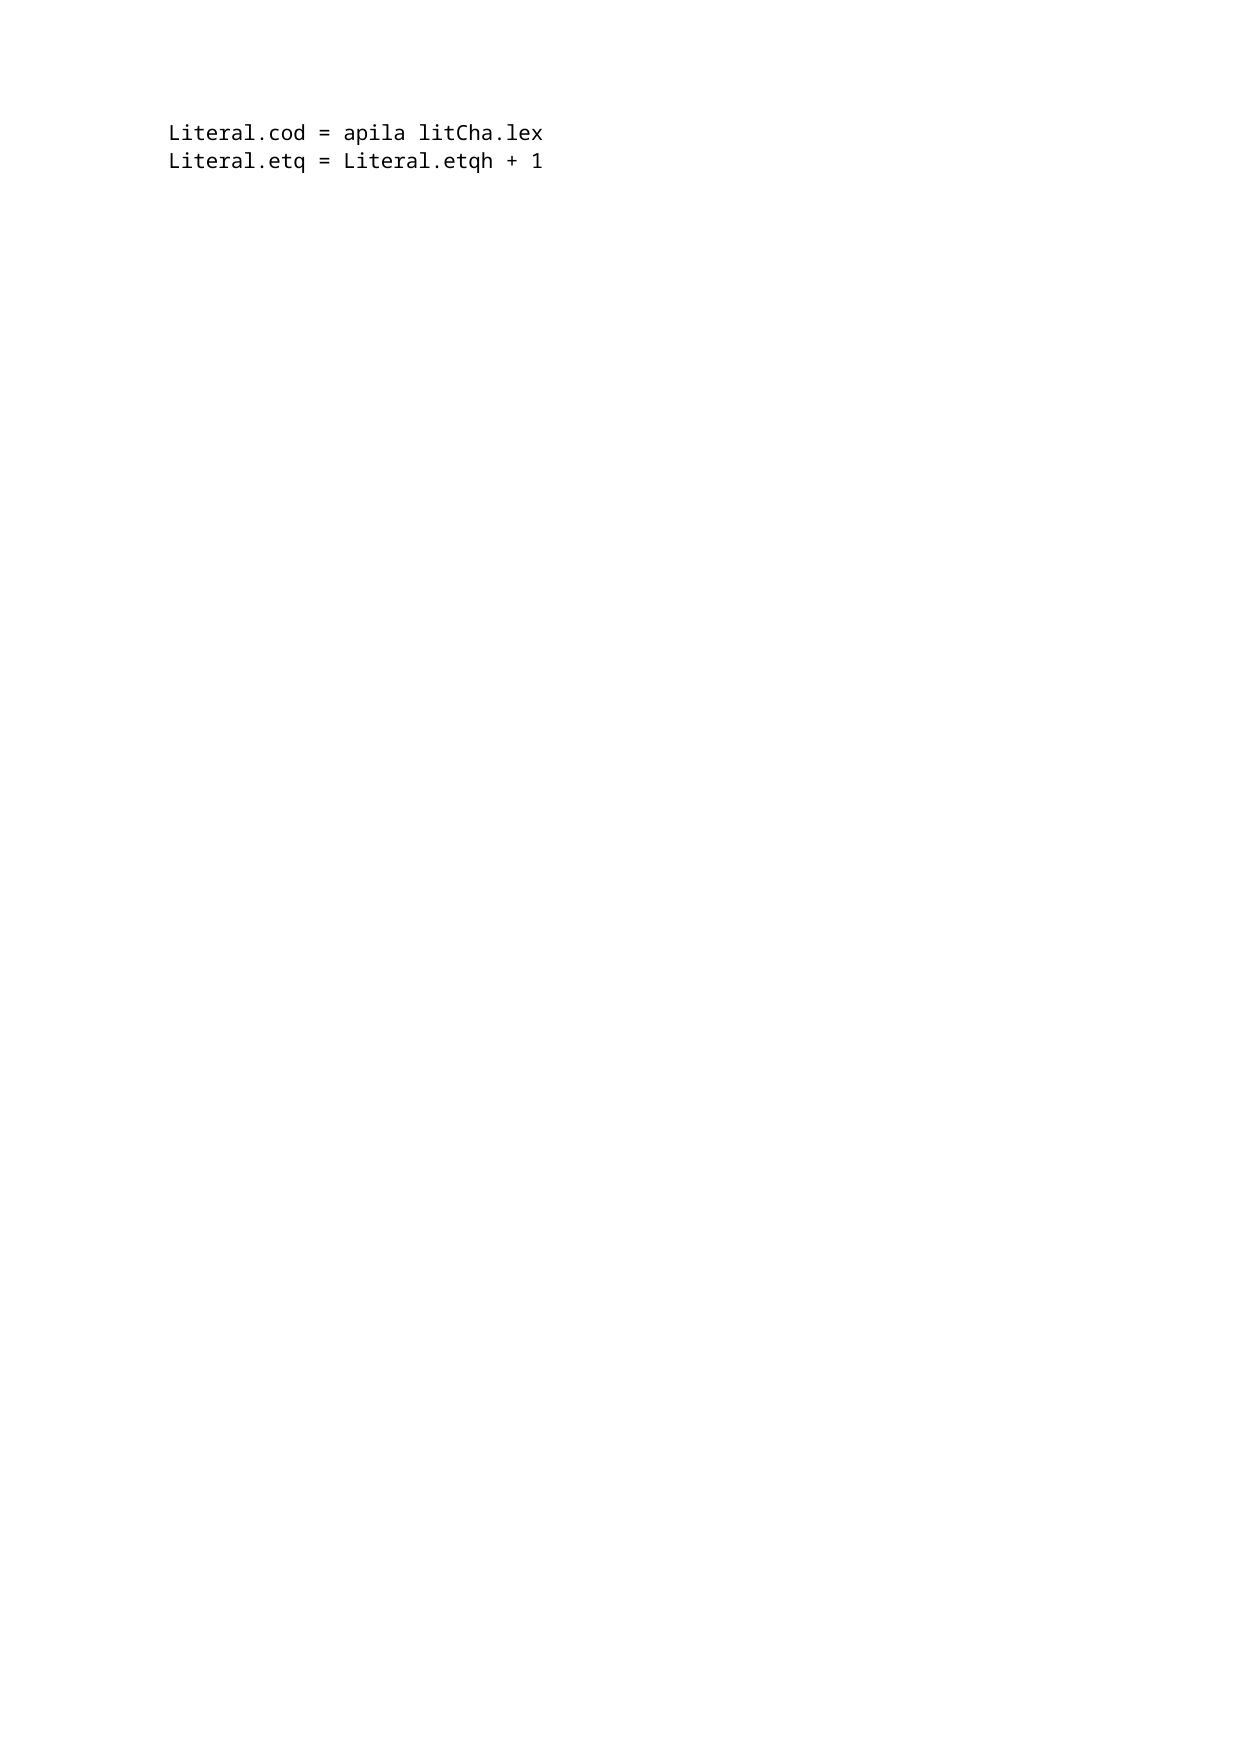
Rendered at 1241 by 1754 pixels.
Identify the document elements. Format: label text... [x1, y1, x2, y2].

text Literal.etq = Literal.etqh + 1 [118, 147, 1122, 175]
text Literal.cod = apila litCha.lex [118, 118, 1122, 147]
